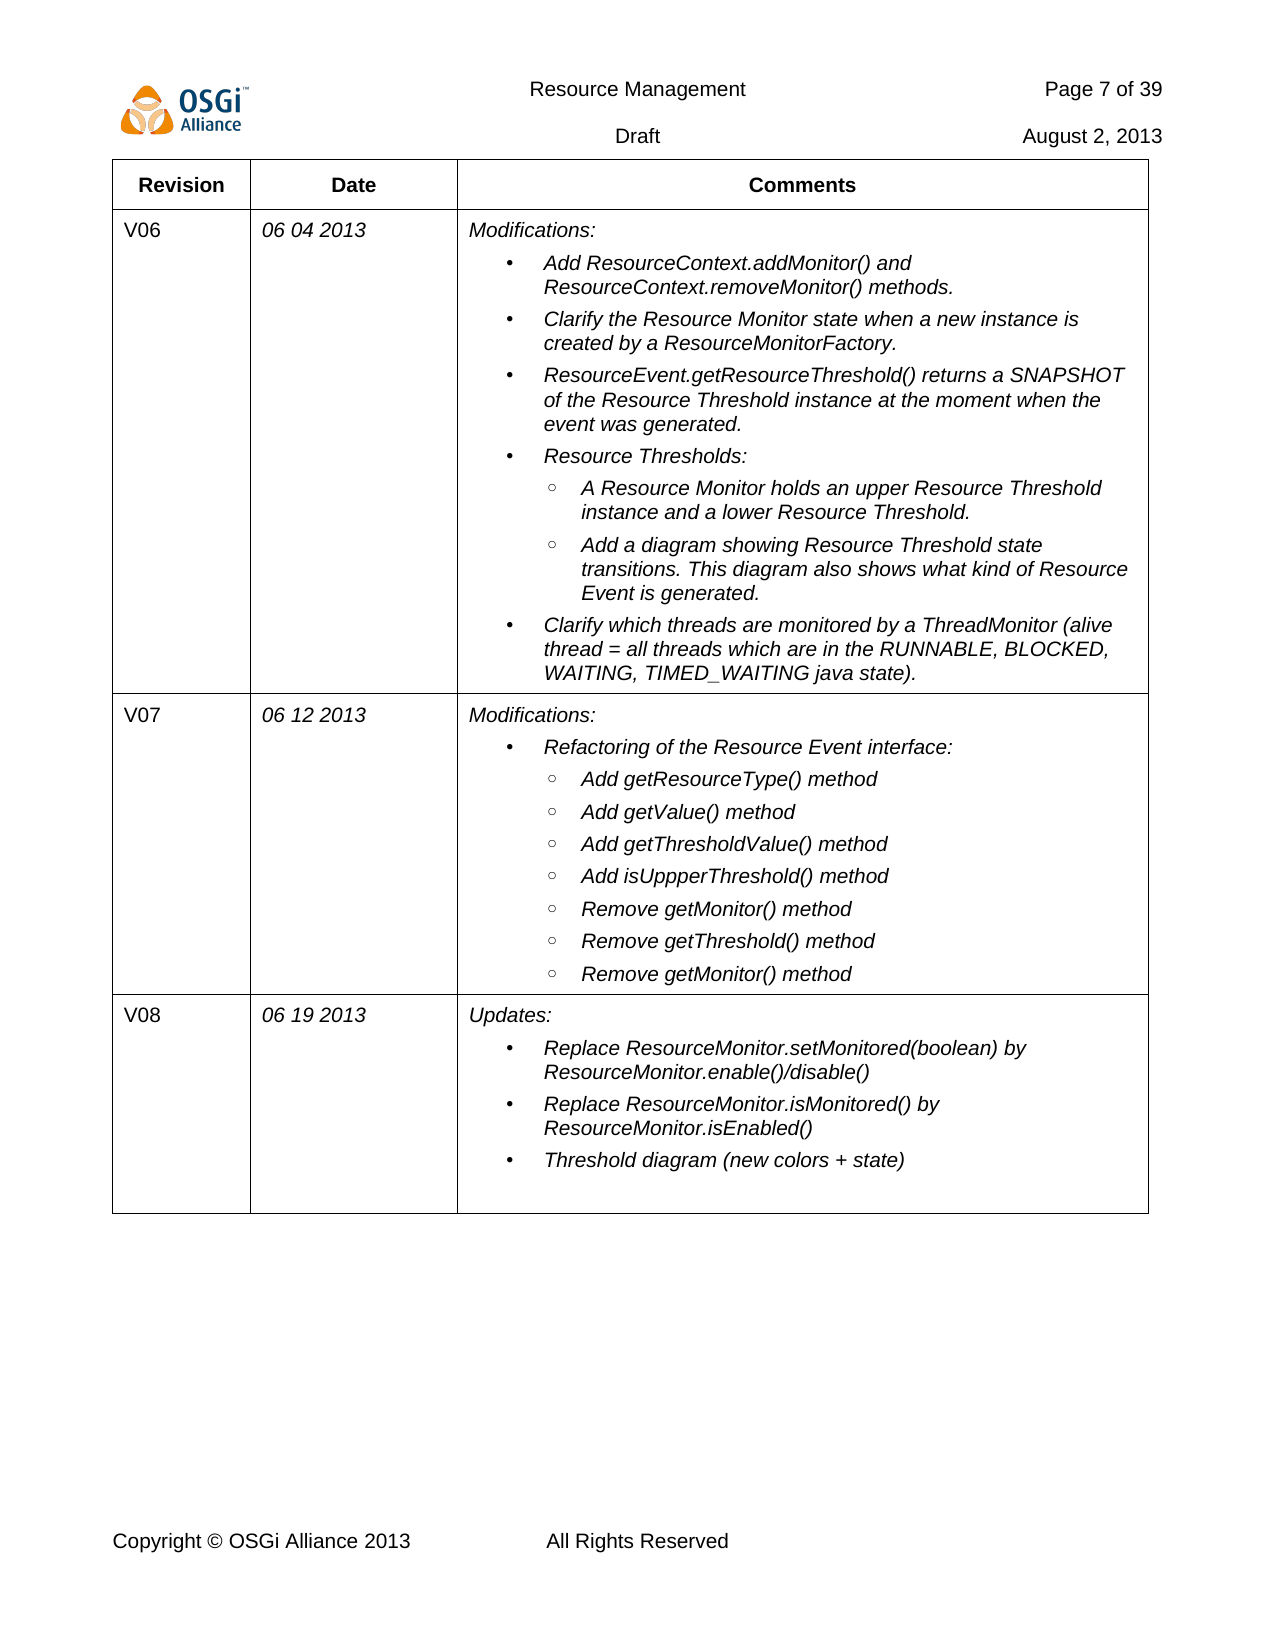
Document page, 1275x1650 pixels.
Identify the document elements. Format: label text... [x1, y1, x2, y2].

table_cell Modifications: Refactoring of the Resource Event interface: Add getResourceType() method Add getValue() method Add getThresholdValue() method Add isUppperThreshold() method Remove getMonitor() method Remove getThreshold() method Remove getMonitor() method [458, 694, 1148, 994]
table_cell 06 04 2013 [251, 210, 457, 693]
table_cell Modifications: Add ResourceContext.addMonitor() and ResourceContext.removeMonitor() methods. Clarify the Resource Monitor state when a new instance is created by a ResourceMonitorFactory. ResourceEvent.getResourceThreshold() returns a SNAPSHOT of the Resource Threshold instance at the moment when the event was generated. Resource Thresholds: A Resource Monitor holds an upper Resource Threshold instance and a lower Resource Threshold. Add a diagram showing Resource Threshold state transitions. This diagram also shows what kind of Resource Event is generated. Clarify which threads are monitored by a ThreadMonitor (alive thread = all threads which are in the RUNNABLE, BLOCKED, WAITING, TIMED_WAITING java state). [458, 210, 1148, 693]
table_cell Updates: Replace ResourceMonitor.setMonitored(boolean) by ResourceMonitor.enable()/disable() Replace ResourceMonitor.isMonitored() by ResourceMonitor.isEnabled() Threshold diagram (new colors + state) [458, 995, 1148, 1213]
table_cell V06 [113, 210, 250, 693]
table_cell V08 [113, 995, 250, 1213]
table_header Date [251, 160, 457, 209]
table_header Comments [458, 160, 1148, 209]
table_cell 06 19 2013 [251, 995, 457, 1213]
table_header Revision [113, 160, 250, 209]
table_cell 06 12 2013 [251, 694, 457, 994]
picture [113, 78, 257, 142]
table_cell V07 [113, 694, 250, 994]
